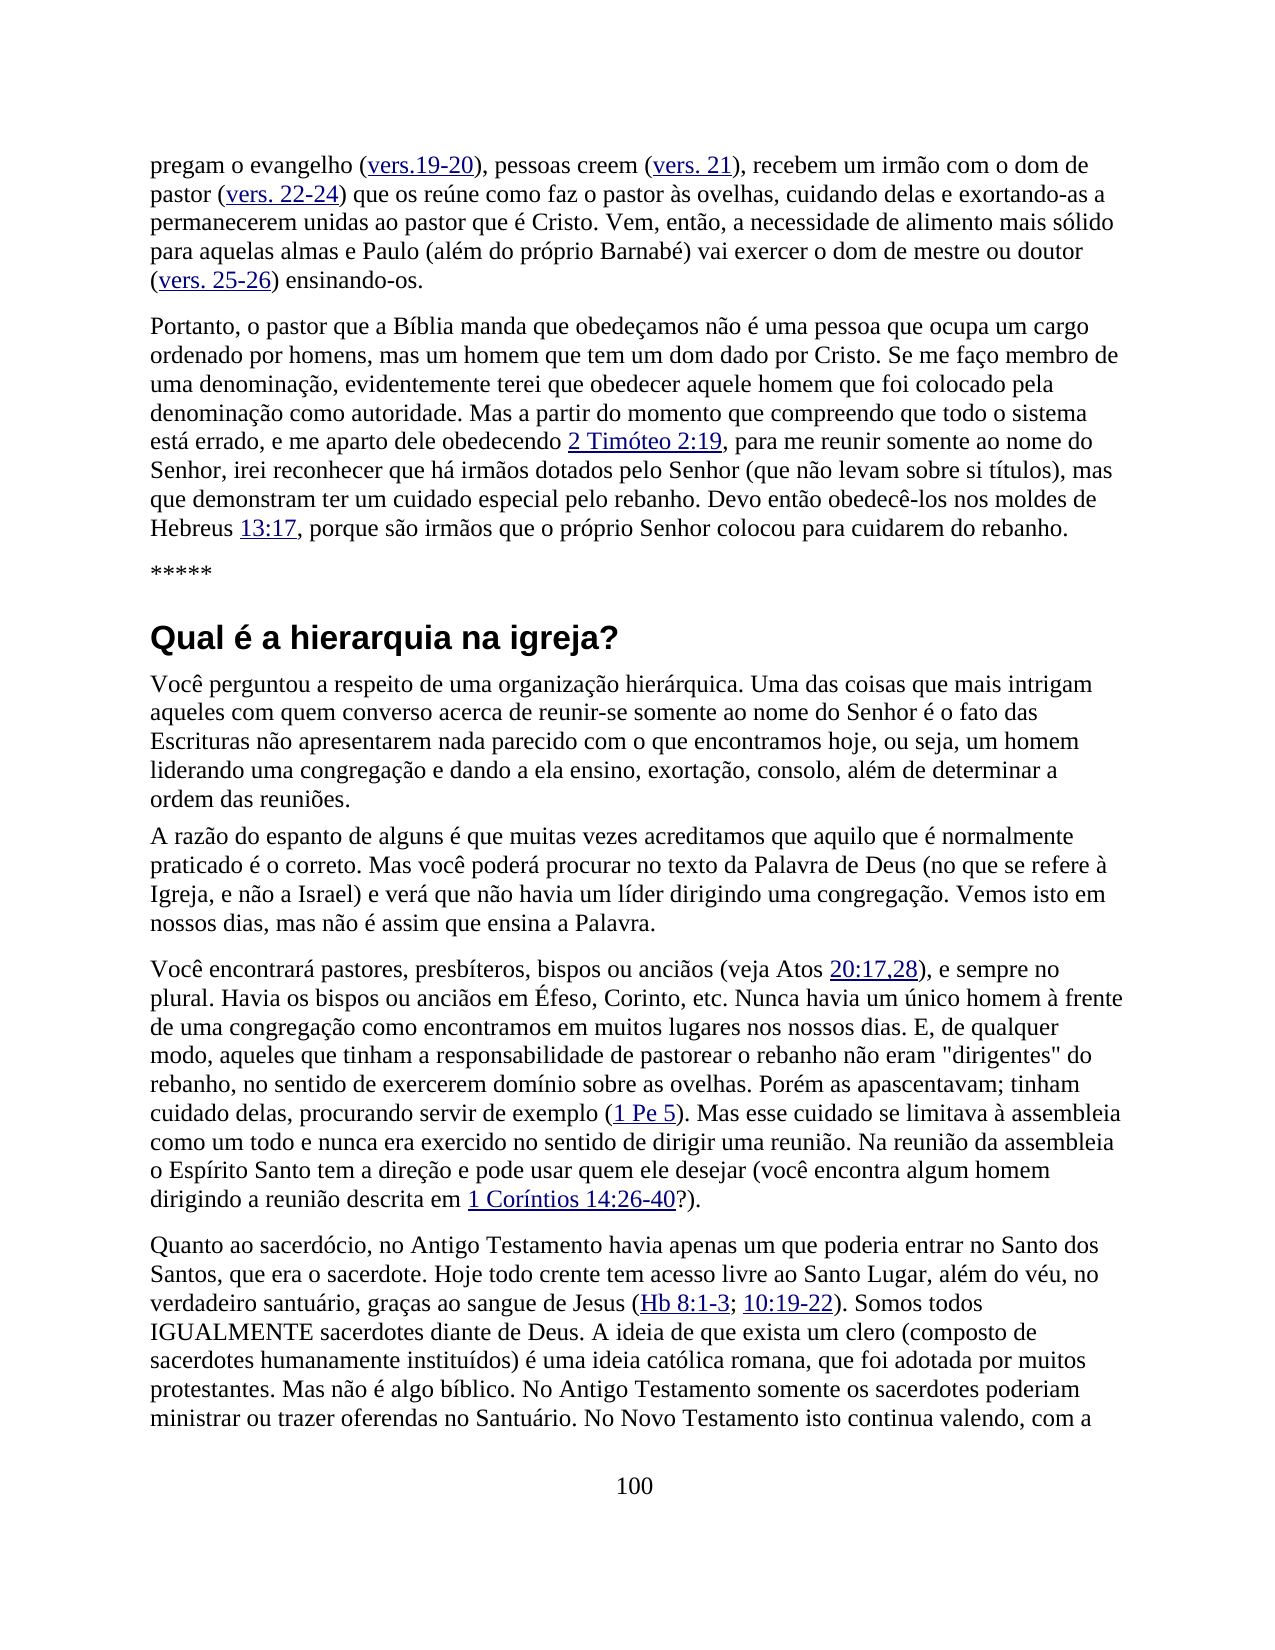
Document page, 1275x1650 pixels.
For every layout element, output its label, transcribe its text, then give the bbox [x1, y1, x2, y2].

text Você encontrará pastores, presbíteros, bispos ou anciãos (veja Atos 20:17,28), e sempre no plural. Havia os bispos ou anciãos em Éfeso, Corinto, etc. Nunca havia um único homem à frente de uma congregação como encontramos em muitos lugares nos nossos dias. E, de qualquer modo, aqueles que tinham a responsabilidade de pastorear o rebanho não eram "dirigentes" do rebanho, no sentido de exercerem domínio sobre as ovelhas. Porém as apascentavam; tinham cuidado delas, procurando servir de exemplo (1 Pe 5). Mas esse cuidado se limitava à assembleia como um todo e nunca era exercido no sentido de dirigir uma reunião. Na reunião da assembleia o Espírito Santo tem a direção e pode usar quem ele desejar (você encontra algum homem dirigindo a reunião descrita em 1 Coríntios 14:26-40?). [150, 954, 1125, 1213]
text ***** [150, 559, 1125, 588]
text A razão do espanto de alguns é que muitas vezes acreditamos que aquilo que é normalmente praticado é o correto. Mas você poderá procurar no texto da Palavra de Deus (no que se refere à Igreja, e não a Israel) e verá que não havia um líder dirigindo uma congregação. Vemos isto em nossos dias, mas não é assim que ensina a Palavra. [150, 821, 1125, 936]
text Portanto, o pastor que a Bíblia manda que obedeçamos não é uma pessoa que ocupa um cargo ordenado por homens, mas um homem que tem um dom dado por Cristo. Se me faço membro de uma denominação, evidentemente terei que obedecer aquele homem que foi colocado pela denominação como autoridade. Mas a partir do momento que compreendo que todo o sistema está errado, e me aparto dele obedecendo 2 Timóteo 2:19, para me reunir somente ao nome do Senhor, irei reconhecer que há irmãos dotados pelo Senhor (que não levam sobre si títulos), mas que demonstram ter um cuidado especial pelo rebanho. Devo então obedecê-los nos moldes de Hebreus 13:17, porque são irmãos que o próprio Senhor colocou para cuidarem do rebanho. [150, 311, 1125, 541]
text Quanto ao sacerdócio, no Antigo Testamento havia apenas um que poderia entrar no Santo dos Santos, que era o sacerdote. Hoje todo crente tem acesso livre ao Santo Lugar, além do véu, no verdadeiro santuário, graças ao sangue de Jesus (Hb 8:1-3; 10:19-22). Somos todos IGUALMENTE sacerdotes diante de Deus. A ideia de que exista um clero (composto de sacerdotes humanamente instituídos) é uma ideia católica romana, que foi adotada por muitos protestantes. Mas não é algo bíblico. No Antigo Testamento somente os sacerdotes poderiam ministrar ou trazer oferendas no Santuário. No Novo Testamento isto continua valendo, com a [150, 1231, 1125, 1432]
text Você perguntou a respeito de uma organização hierárquica. Uma das coisas que mais intrigam aqueles com quem converso acerca de reunir-se somente ao nome do Senhor é o fato das Escrituras não apresentarem nada parecido com o que encontramos hoje, ou seja, um homem liderando uma congregação e dando a ela ensino, exortação, consolo, além de determinar a ordem das reuniões. [150, 669, 1125, 812]
text pregam o evangelho (vers.19-20), pessoas creem (vers. 21), recebem um irmão com o dom de pastor (vers. 22-24) que os reúne como faz o pastor às ovelhas, cuidando delas e exortando-as a permanecerem unidas ao pastor que é Cristo. Vem, então, a necessidade de alimento mais sólido para aquelas almas e Paulo (além do próprio Barnabé) vai exercer o dom de mestre ou doutor (vers. 25-26) ensinando-os. [150, 150, 1125, 294]
subtitle Qual é a hierarquia na igreja? [150, 618, 1125, 656]
